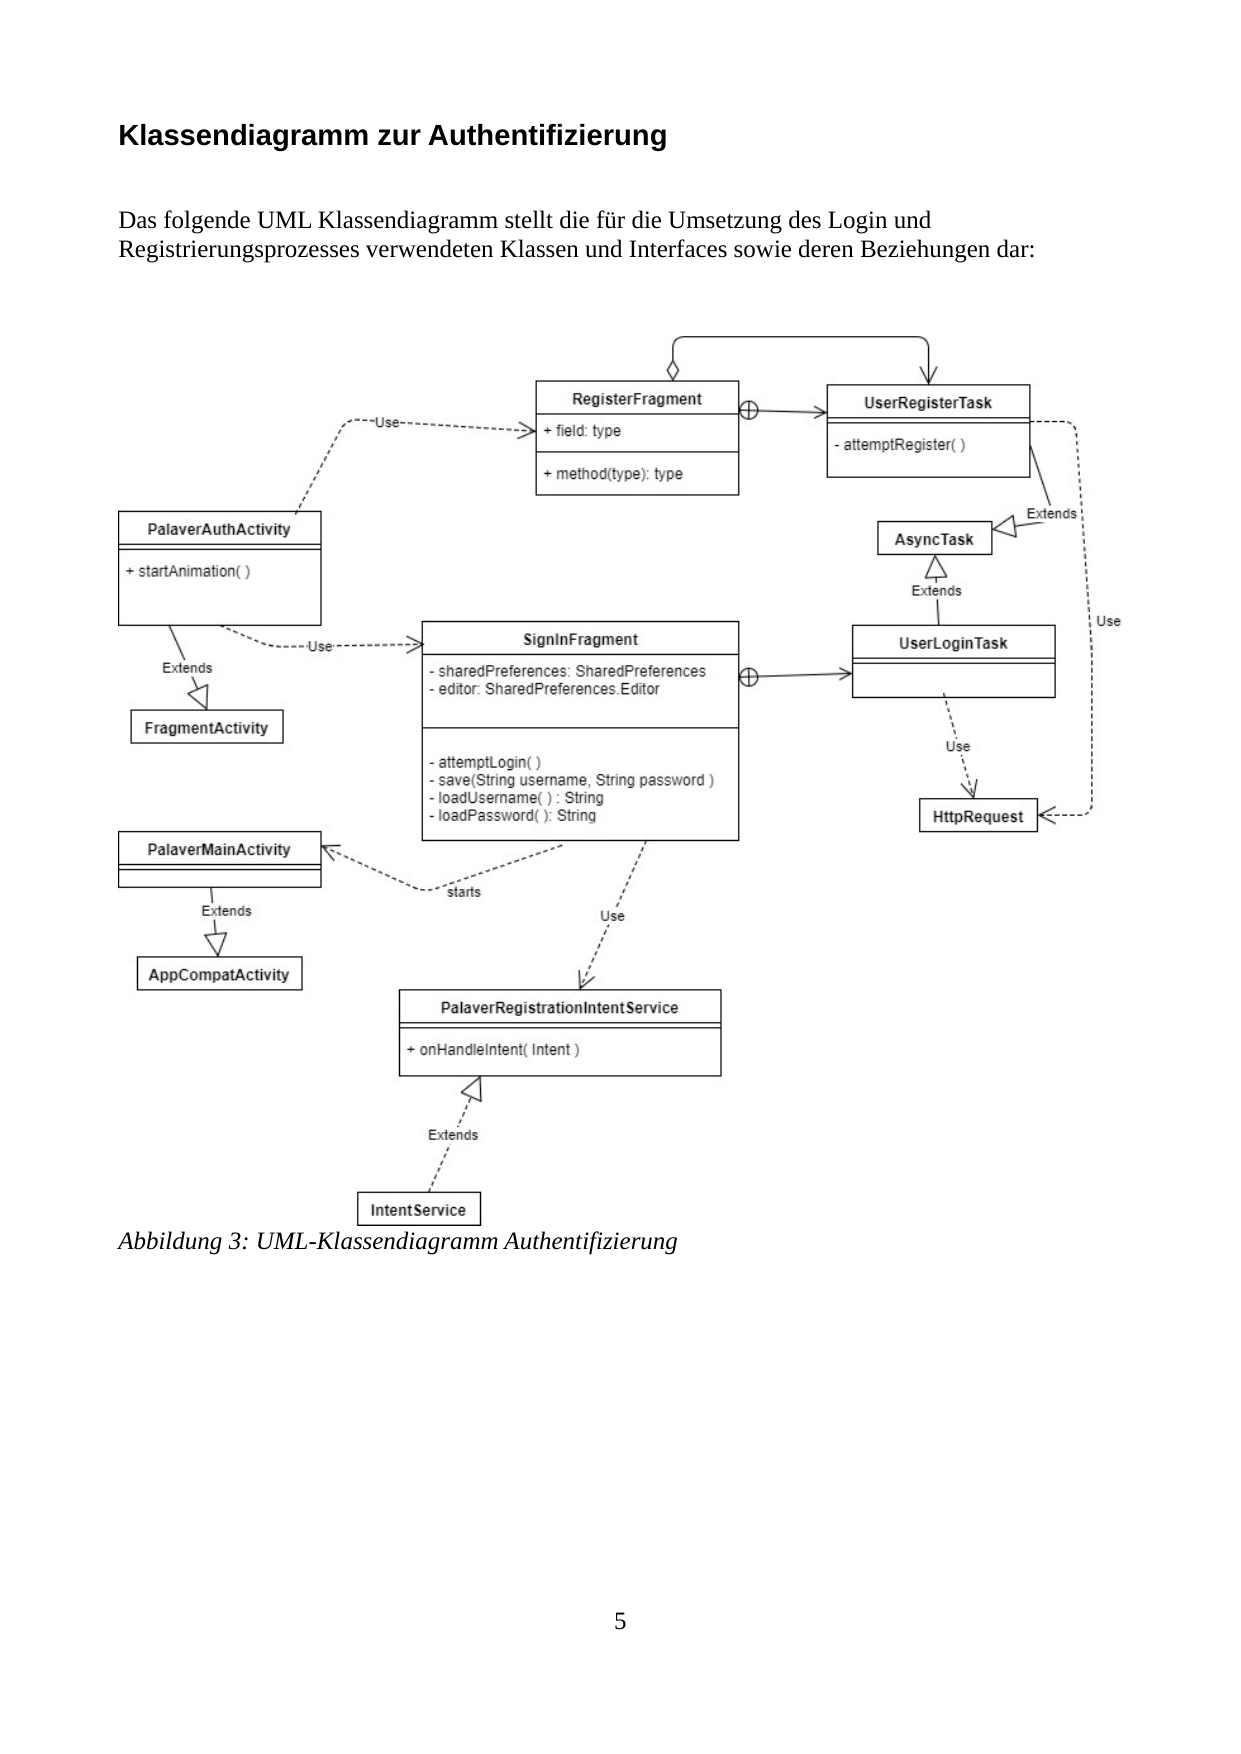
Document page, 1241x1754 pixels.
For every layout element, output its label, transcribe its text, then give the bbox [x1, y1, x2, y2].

text Abbildung 3: UML-Klassendiagramm Authentifizierung [118, 1226, 1122, 1254]
subtitle Klassendiagramm zur Authentifizierung [118, 118, 1122, 152]
picture [118, 316, 1123, 1226]
text Das folgende UML Klassendiagramm stellt die für die Umsetzung des Login und Registrierungsprozesses verwendeten Klassen und Interfaces sowie deren Beziehungen dar: [118, 205, 1122, 263]
